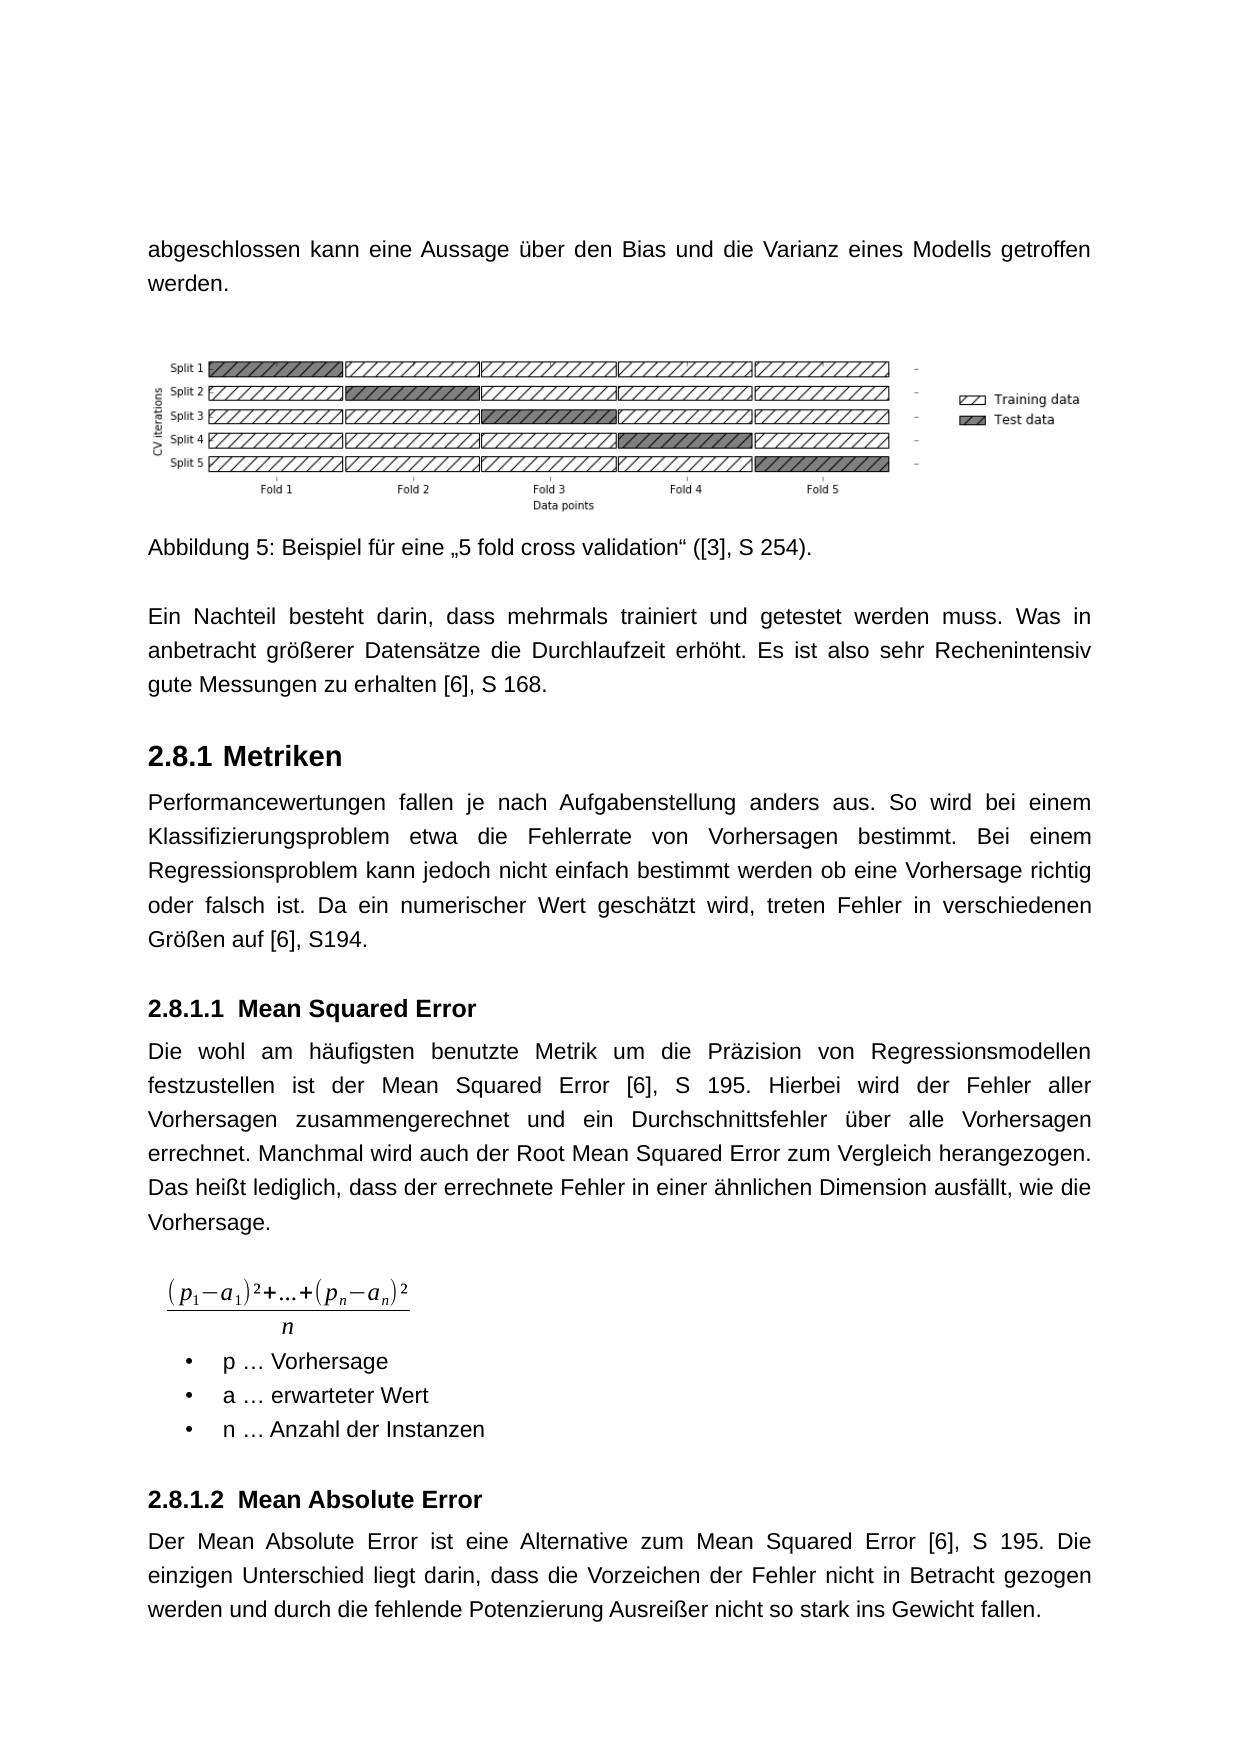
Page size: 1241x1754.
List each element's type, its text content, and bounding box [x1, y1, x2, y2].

text Performancewertungen fallen je nach Aufgabenstellung anders aus. So wird bei einem Klassifizierungsproblem etwa die Fehlerrate von Vorhersagen bestimmt. Bei einem Regressionsproblem kann jedoch nicht einfach bestimmt werden ob eine Vorhersage richtig oder falsch ist. Da ein numerischer Wert geschätzt wird, treten Fehler in verschiedenen Größen auf [6], S194. [148, 789, 1092, 952]
text Ein Nachteil besteht darin, dass mehrmals trainiert und getestet werden muss. Was in anbetracht größerer Datensätze die Durchlaufzeit erhöht. Es ist also sehr Rechenintensiv gute Messungen zu erhalten [6], S 168. [148, 603, 1092, 697]
text Der Mean Absolute Error ist eine Alternative zum Mean Squared Error [6], S 195. Die einzigen Unterschied liegt darin, dass die Vorzeichen der Fehler nicht in Betracht gezogen werden und durch die fehlende Potenzierung Ausreißer nicht so stark ins Gewicht fallen. [148, 1528, 1092, 1623]
subtitle Mean Absolute Error [148, 1484, 1092, 1513]
list n … Anzahl der Instanzen [185, 1416, 1092, 1443]
subtitle Metriken [148, 739, 1092, 773]
list p … Vorhersage [185, 1348, 1092, 1374]
text abgeschlossen kann eine Aussage über den Bias und die Varianz eines Modells getroffen werden. [148, 236, 1092, 297]
list a … erwarteter Wert [185, 1382, 1092, 1408]
picture [147, 338, 1093, 519]
text Die wohl am häufigsten benutzte Metrik um die Präzision von Regressionsmodellen festzustellen ist der Mean Squared Error [6], S 195. Hierbei wird der Fehler aller Vorhersagen zusammengerechnet und ein Durchschnittsfehler über alle Vorhersagen errechnet. Manchmal wird auch der Root Mean Squared Error zum Vergleich herangezogen. Das heißt lediglich, dass der errechnete Fehler in einer ähnlichen Dimension ausfällt, wie die Vorhersage. [148, 1038, 1092, 1235]
subtitle Mean Squared Error [148, 994, 1092, 1023]
text Abbildung 5: Beispiel für eine „5 fold cross validation“ ([3], S 254). [148, 519, 1092, 561]
